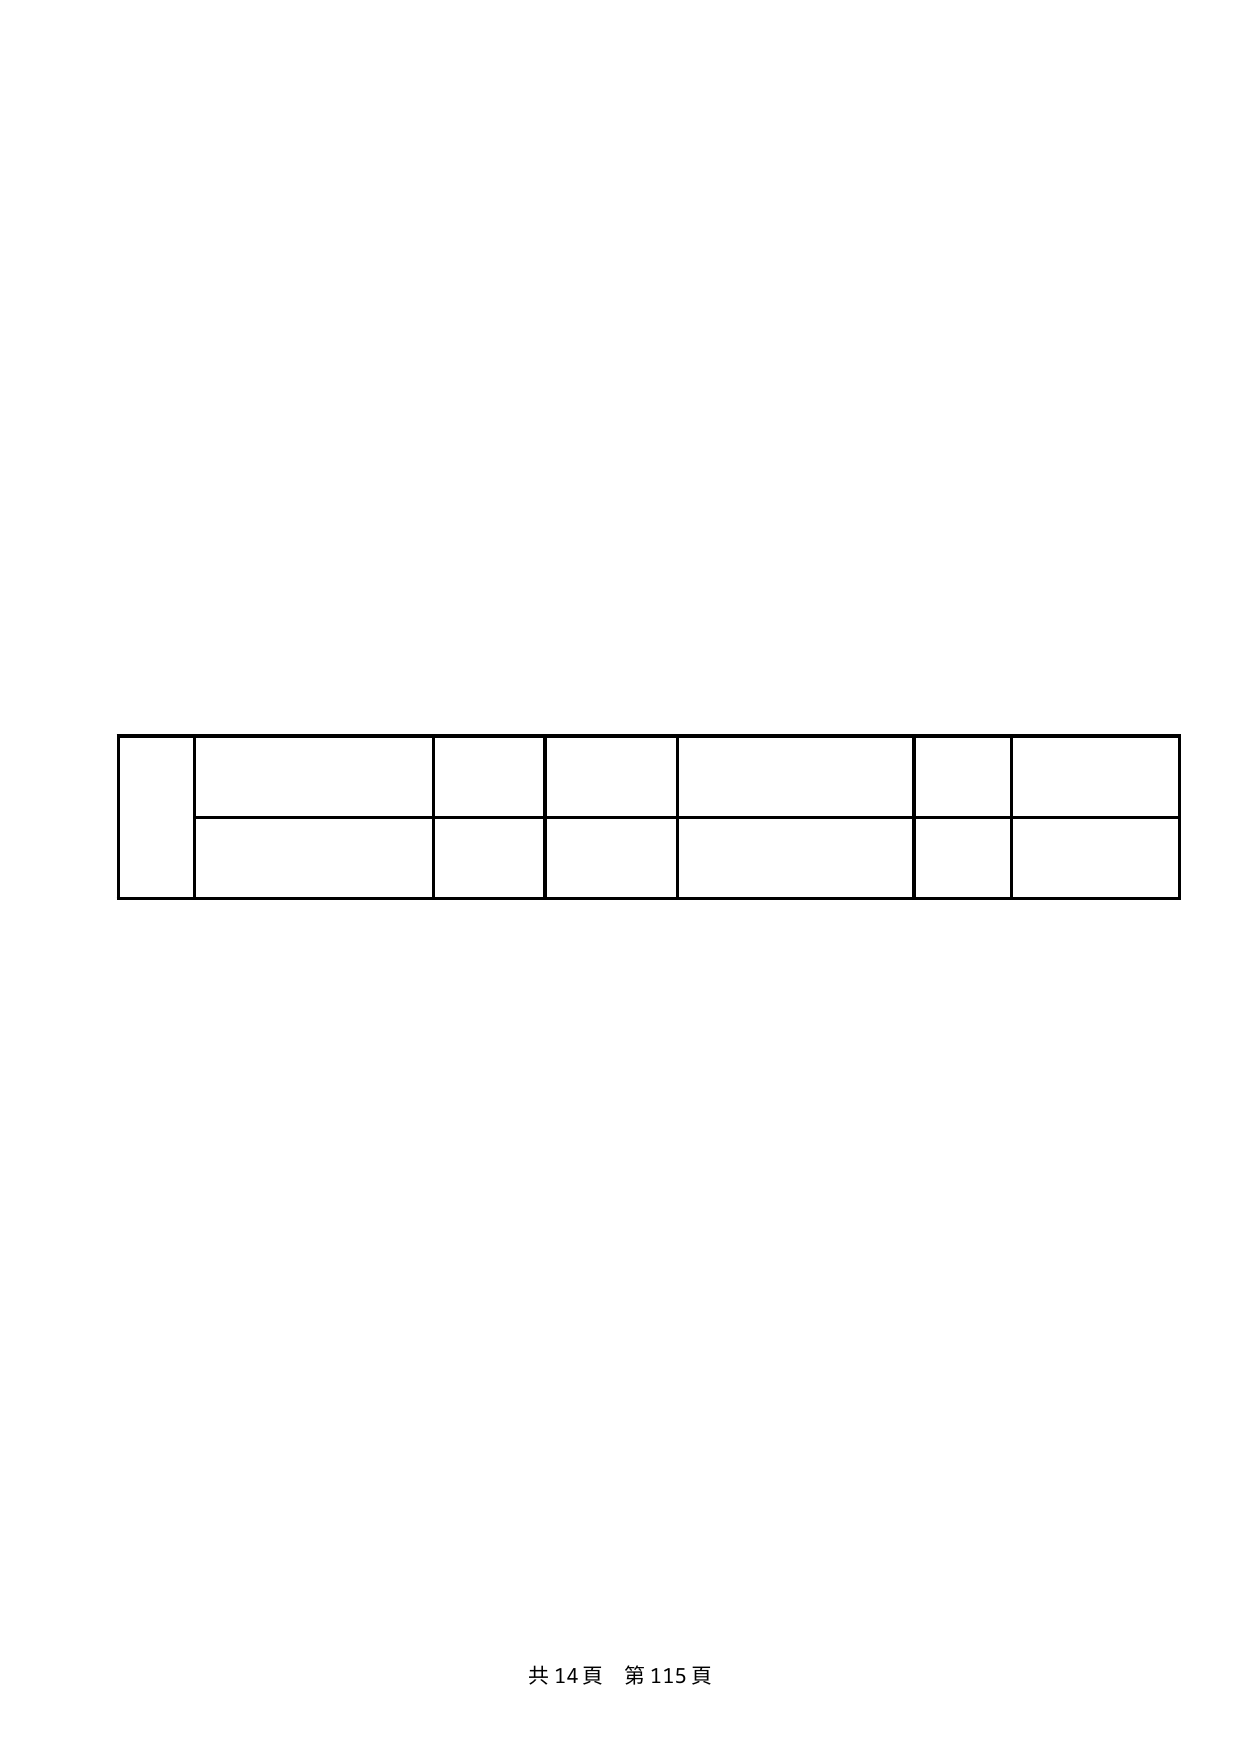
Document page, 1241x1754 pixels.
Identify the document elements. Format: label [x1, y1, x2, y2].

table_cell [196, 738, 432, 816]
table_cell [1013, 819, 1178, 897]
table_cell [916, 819, 1010, 897]
table_cell [916, 738, 1010, 816]
table_cell [120, 738, 193, 897]
table_cell [547, 738, 676, 816]
table_cell [679, 738, 912, 816]
table_cell [435, 738, 543, 816]
table_cell [435, 819, 543, 897]
table_cell [679, 819, 912, 897]
table_cell [196, 819, 432, 897]
table_cell [1013, 738, 1178, 816]
table_cell [547, 819, 676, 897]
